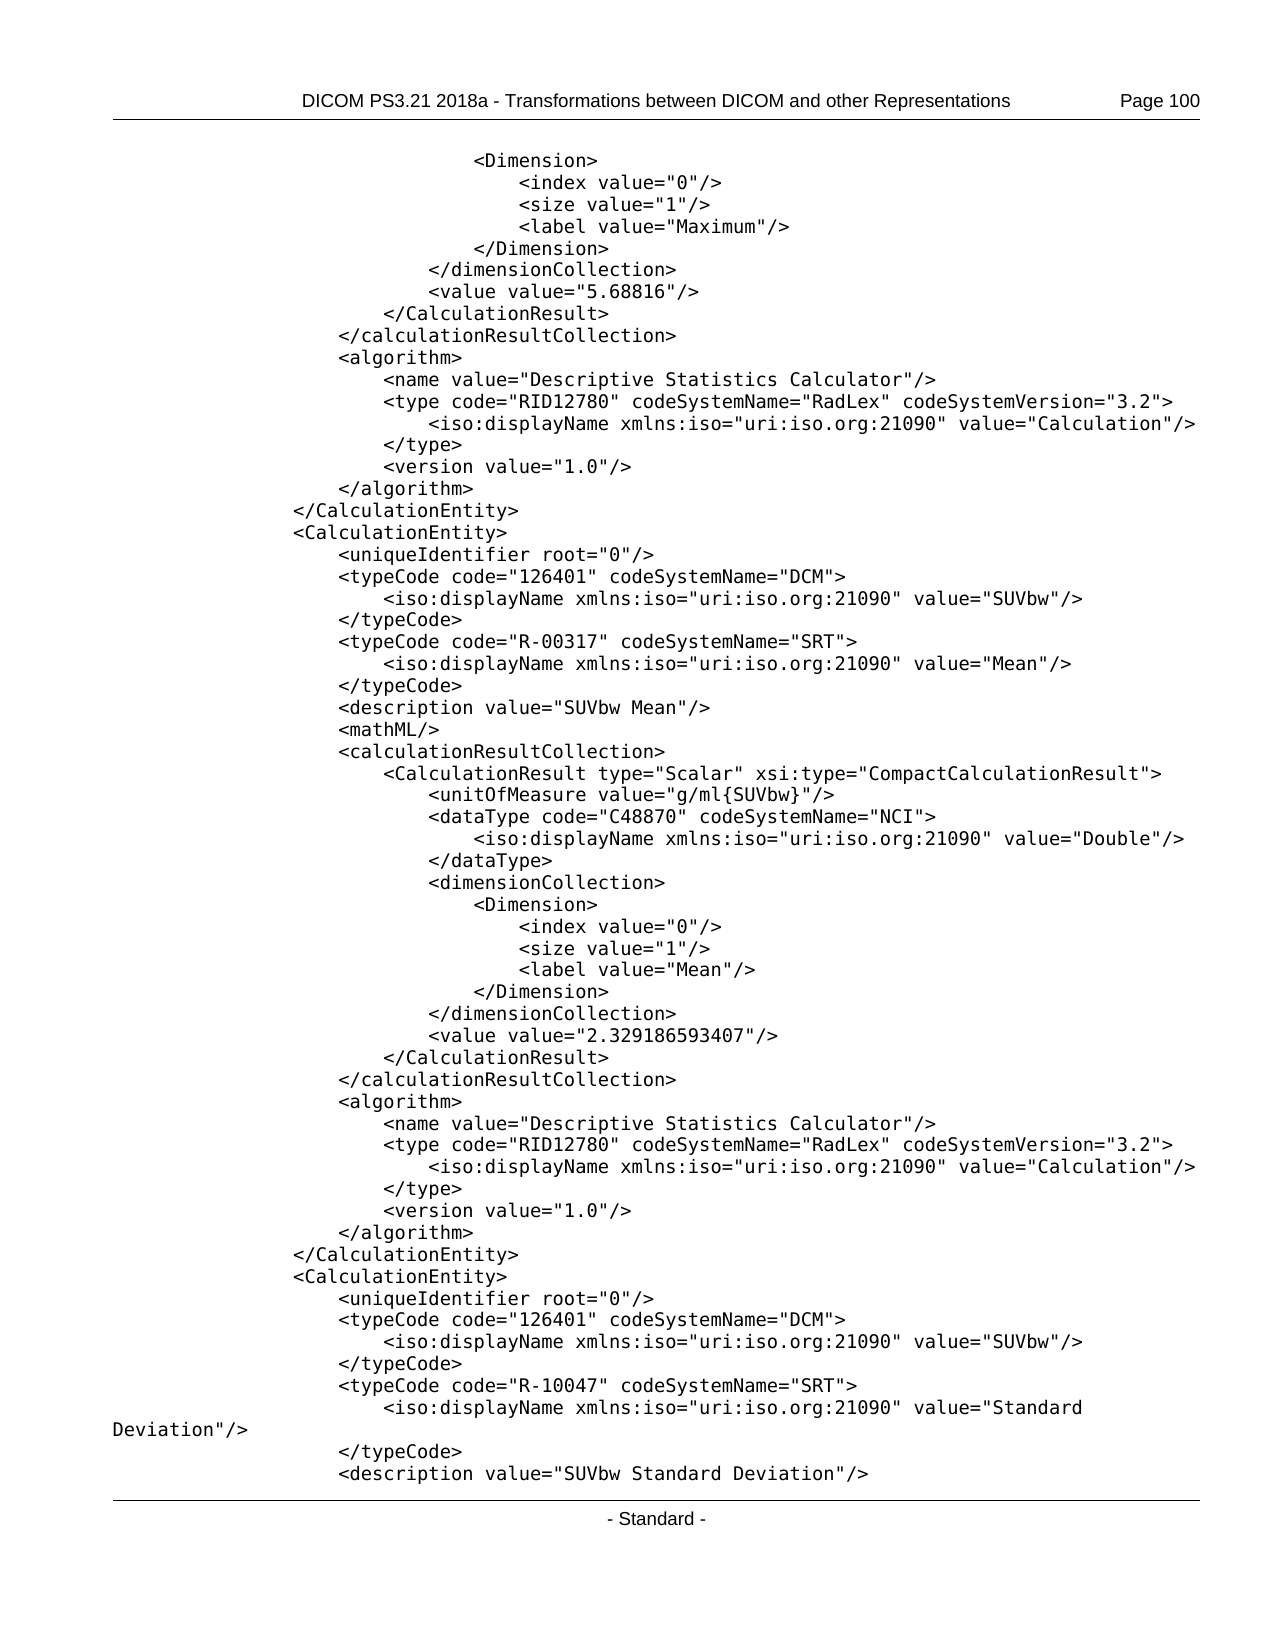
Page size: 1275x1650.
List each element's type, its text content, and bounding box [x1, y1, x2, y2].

text <Dimension> <index value="0"/> <size value="1"/> <label value="Maximum"/> </Dimension> </dimensionCollection> <value value="5.68816"/> </CalculationResult> </calculationResultCollection> <algorithm> <name value="Descriptive Statistics Calculator"/> <type code="RID12780" codeSystemName="RadLex" codeSystemVersion="3.2"> <iso:displayName xmlns:iso="uri:iso.org:21090" value="Calculation"/> </type> <version value="1.0"/> </algorithm> </CalculationEntity> <CalculationEntity> <uniqueIdentifier root="0"/> <typeCode code="126401" codeSystemName="DCM"> <iso:displayName xmlns:iso="uri:iso.org:21090" value="SUVbw"/> </typeCode> <typeCode code="R-00317" codeSystemName="SRT"> <iso:displayName xmlns:iso="uri:iso.org:21090" value="Mean"/> </typeCode> <description value="SUVbw Mean"/> <mathML/> <calculationResultCollection> <CalculationResult type="Scalar" xsi:type="CompactCalculationResult"> <unitOfMeasure value="g/ml{SUVbw}"/> <dataType code="C48870" codeSystemName="NCI"> <iso:displayName xmlns:iso="uri:iso.org:21090" value="Double"/> </dataType> <dimensionCollection> <Dimension> <index value="0"/> <size value="1"/> <label value="Mean"/> </Dimension> </dimensionCollection> <value value="2.329186593407"/> </CalculationResult> </calculationResultCollection> <algorithm> <name value="Descriptive Statistics Calculator"/> <type code="RID12780" codeSystemName="RadLex" codeSystemVersion="3.2"> <iso:displayName xmlns:iso="uri:iso.org:21090" value="Calculation"/> </type> <version value="1.0"/> </algorithm> </CalculationEntity> <CalculationEntity> <uniqueIdentifier root="0"/> <typeCode code="126401" codeSystemName="DCM"> <iso:displayName xmlns:iso="uri:iso.org:21090" value="SUVbw"/> </typeCode> <typeCode code="R-10047" codeSystemName="SRT"> <iso:displayName xmlns:iso="uri:iso.org:21090" value="Standard Deviation"/> </typeCode> <description value="SUVbw Standard Deviation"/> [112, 150, 1200, 1484]
